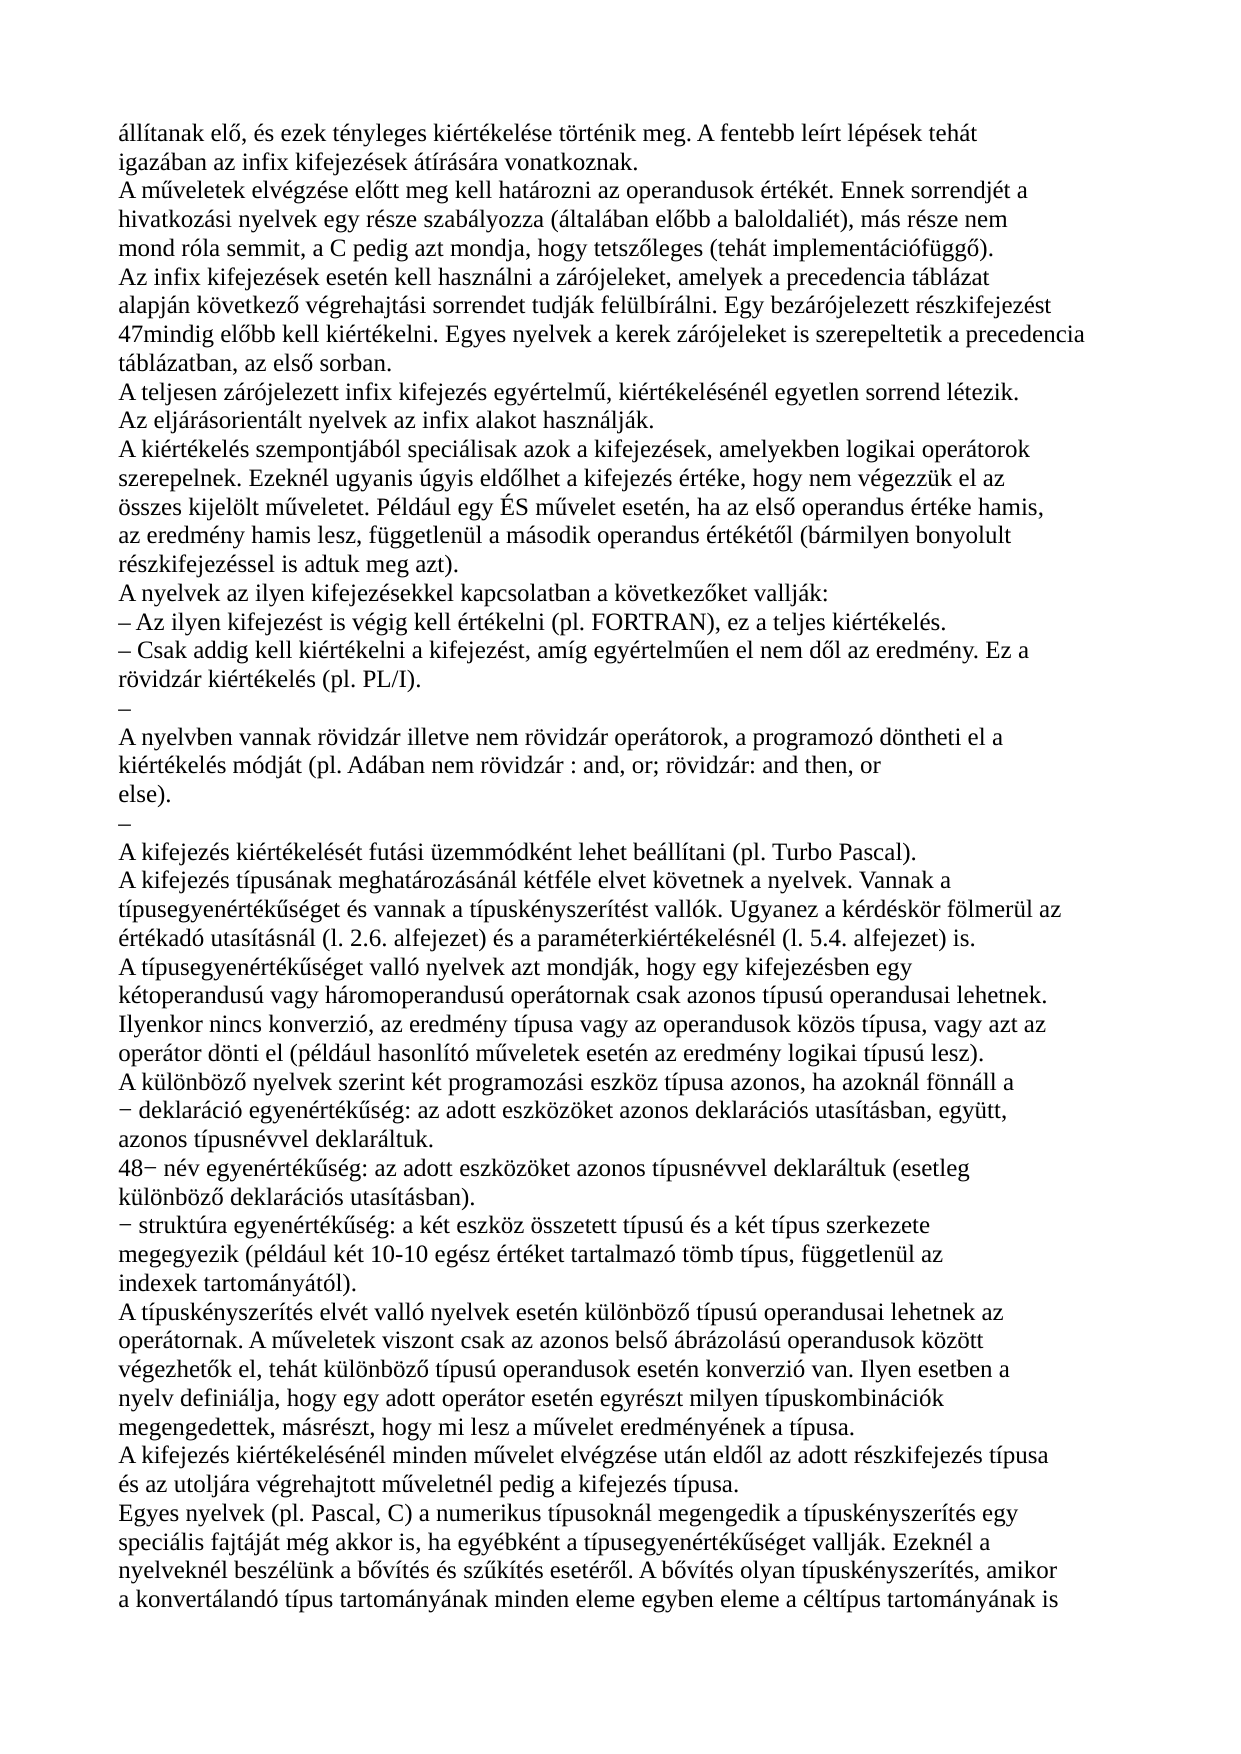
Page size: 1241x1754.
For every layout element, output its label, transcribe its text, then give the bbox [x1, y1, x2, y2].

text az eredmény hamis lesz, függetlenül a második operandus értékétől (bármilyen bonyolult [118, 521, 1122, 549]
text hivatkozási nyelvek egy része szabályozza (általában előbb a baloldaliét), más része nem [118, 204, 1122, 233]
text szerepelnek. Ezeknél ugyanis úgyis eldőlhet a kifejezés értéke, hogy nem végezzük el az [118, 463, 1122, 492]
text értékadó utasításnál (l. 2.6. alfejezet) és a paraméterkiértékelésnél (l. 5.4. alfejezet) is. [118, 923, 1122, 952]
text – [118, 808, 1122, 837]
text A kifejezés kiértékelését futási üzemmódként lehet beállítani (pl. Turbo Pascal). [118, 837, 1122, 866]
text – Az ilyen kifejezést is végig kell értékelni (pl. FORTRAN), ez a teljes kiértékelés. [118, 607, 1122, 636]
text speciális fajtáját még akkor is, ha egyébként a típusegyenértékűséget vallják. Ezeknél a [118, 1527, 1122, 1556]
text rövidzár kiértékelés (pl. PL/I). [118, 664, 1122, 693]
text 47mindig előbb kell kiértékelni. Egyes nyelvek a kerek zárójeleket is szerepeltetik a precedencia [118, 319, 1122, 348]
text − struktúra egyenértékűség: a két eszköz összetett típusú és a két típus szerkezete [118, 1211, 1122, 1239]
text Ilyenkor nincs konverzió, az eredmény típusa vagy az operandusok közös típusa, vagy azt az [118, 1009, 1122, 1038]
text A típuskényszerítés elvét valló nyelvek esetén különböző típusú operandusai lehetnek az [118, 1297, 1122, 1326]
text különböző deklarációs utasításban). [118, 1182, 1122, 1211]
text 48− név egyenértékűség: az adott eszközöket azonos típusnévvel deklaráltuk (esetleg [118, 1153, 1122, 1182]
text a konvertálandó típus tartományának minden eleme egyben eleme a céltípus tartományának is [118, 1584, 1122, 1613]
text megegyezik (például két 10-10 egész értéket tartalmazó tömb típus, függetlenül az [118, 1239, 1122, 1268]
text kétoperandusú vagy háromoperandusú operátornak csak azonos típusú operandusai lehetnek. [118, 981, 1122, 1009]
text végezhetők el, tehát különböző típusú operandusok esetén konverzió van. Ilyen esetben a [118, 1354, 1122, 1383]
text A műveletek elvégzése előtt meg kell határozni az operandusok értékét. Ennek sorrendjét a [118, 176, 1122, 204]
text operátor dönti el (például hasonlító műveletek esetén az eredmény logikai típusú lesz). [118, 1038, 1122, 1067]
text – [118, 693, 1122, 722]
text és az utoljára végrehajtott műveletnél pedig a kifejezés típusa. [118, 1469, 1122, 1498]
text – Csak addig kell kiértékelni a kifejezést, amíg egyértelműen el nem dől az eredmény. Ez a [118, 636, 1122, 664]
text else). [118, 779, 1122, 808]
text azonos típusnévvel deklaráltuk. [118, 1124, 1122, 1153]
text részkifejezéssel is adtuk meg azt). [118, 549, 1122, 578]
text állítanak elő, és ezek tényleges kiértékelése történik meg. A fentebb leírt lépések tehát [118, 118, 1122, 147]
text nyelv definiálja, hogy egy adott operátor esetén egyrészt milyen típuskombinációk [118, 1383, 1122, 1412]
text igazában az infix kifejezések átírására vonatkoznak. [118, 147, 1122, 176]
text A különböző nyelvek szerint két programozási eszköz típusa azonos, ha azoknál fönnáll a [118, 1067, 1122, 1096]
text A nyelvek az ilyen kifejezésekkel kapcsolatban a következőket vallják: [118, 578, 1122, 607]
text alapján következő végrehajtási sorrendet tudják felülbírálni. Egy bezárójelezett részkifejezést [118, 291, 1122, 319]
text típusegyenértékűséget és vannak a típuskényszerítést vallók. Ugyanez a kérdéskör fölmerül az [118, 894, 1122, 923]
text indexek tartományától). [118, 1268, 1122, 1297]
text megengedettek, másrészt, hogy mi lesz a művelet eredményének a típusa. [118, 1412, 1122, 1441]
text A kifejezés kiértékelésénél minden művelet elvégzése után eldől az adott részkifejezés típusa [118, 1441, 1122, 1469]
text kiértékelés módját (pl. Adában nem rövidzár : and, or; rövidzár: and then, or [118, 751, 1122, 779]
text A teljesen zárójelezett infix kifejezés egyértelmű, kiértékelésénél egyetlen sorrend létezik. [118, 377, 1122, 406]
text táblázatban, az első sorban. [118, 348, 1122, 377]
text − deklaráció egyenértékűség: az adott eszközöket azonos deklarációs utasításban, együtt, [118, 1096, 1122, 1124]
text operátornak. A műveletek viszont csak az azonos belső ábrázolású operandusok között [118, 1326, 1122, 1354]
text A kifejezés típusának meghatározásánál kétféle elvet követnek a nyelvek. Vannak a [118, 866, 1122, 894]
text összes kijelölt műveletet. Például egy ÉS művelet esetén, ha az első operandus értéke hamis, [118, 492, 1122, 521]
text Az infix kifejezések esetén kell használni a zárójeleket, amelyek a precedencia táblázat [118, 262, 1122, 291]
text nyelveknél beszélünk a bővítés és szűkítés esetéről. A bővítés olyan típuskényszerítés, amikor [118, 1556, 1122, 1584]
text A kiértékelés szempontjából speciálisak azok a kifejezések, amelyekben logikai operátorok [118, 434, 1122, 463]
text A típusegyenértékűséget valló nyelvek azt mondják, hogy egy kifejezésben egy [118, 952, 1122, 981]
text Egyes nyelvek (pl. Pascal, C) a numerikus típusoknál megengedik a típuskényszerítés egy [118, 1498, 1122, 1527]
text A nyelvben vannak rövidzár illetve nem rövidzár operátorok, a programozó döntheti el a [118, 722, 1122, 751]
text mond róla semmit, a C pedig azt mondja, hogy tetszőleges (tehát implementációfüggő). [118, 233, 1122, 262]
text Az eljárásorientált nyelvek az infix alakot használják. [118, 406, 1122, 434]
